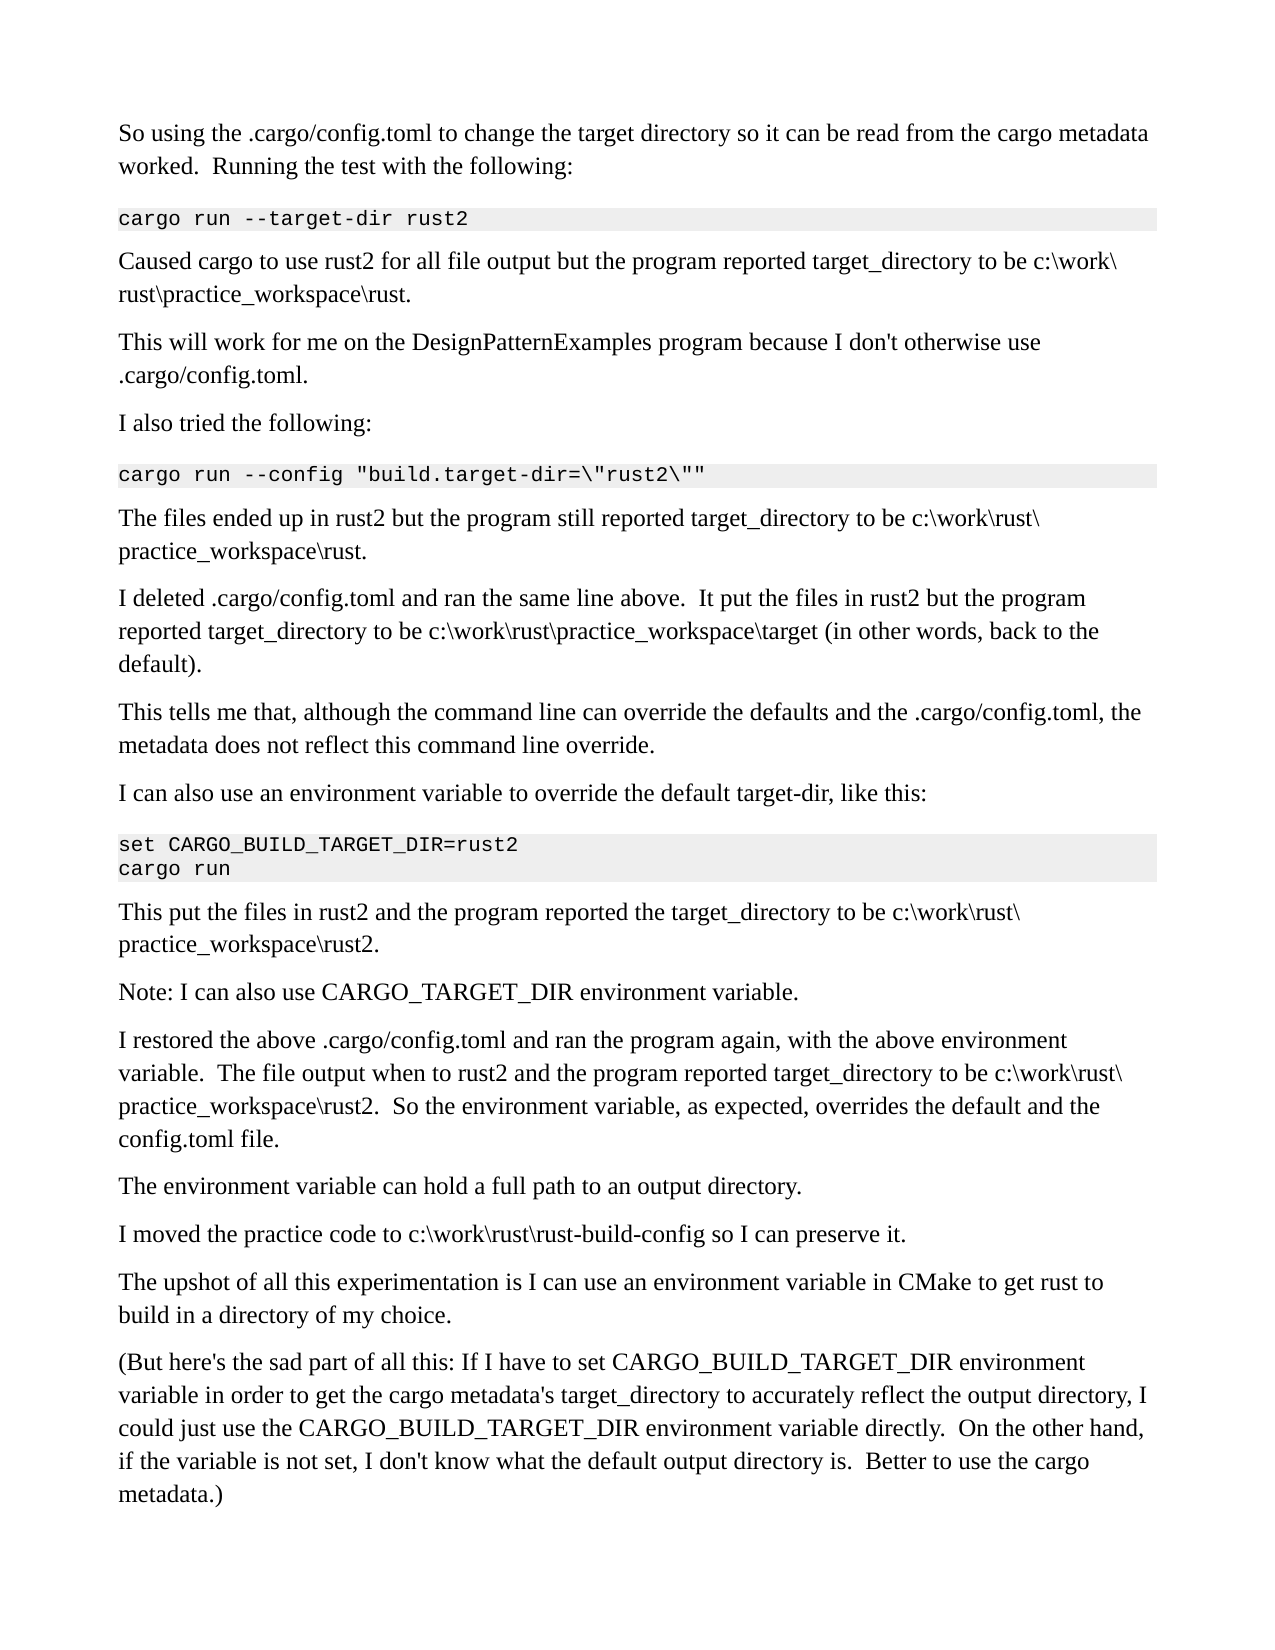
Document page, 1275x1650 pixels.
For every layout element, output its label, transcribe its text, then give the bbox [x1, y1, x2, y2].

text This tells me that, although the command line can override the defaults and the .cargo/config.toml, the metadata does not reflect this command line override. [118, 697, 1157, 759]
text The upshot of all this experimentation is I can use an environment variable in CMake to get rust to build in a directory of my choice. [118, 1267, 1157, 1328]
text This put the files in rust2 and the program reported the target_directory to be c:\work\rust\practice_workspace\rust2. [118, 897, 1157, 958]
text cargo run --config "build.target-dir=\"rust2\"" [118, 464, 1157, 488]
text I moved the practice code to c:\work\rust\rust-build-config so I can preserve it. [118, 1219, 1157, 1248]
text The files ended up in rust2 but the program still reported target_directory to be c:\work\rust\practice_workspace\rust. [118, 503, 1157, 564]
text This will work for me on the DesignPatternExamples program because I don't otherwise use .cargo/config.toml. [118, 327, 1157, 389]
text Caused cargo to use rust2 for all file output but the program reported target_directory to be c:\work\rust\practice_workspace\rust. [118, 246, 1157, 308]
text Note: I can also use CARGO_TARGET_DIR environment variable. [118, 977, 1157, 1006]
text (But here's the sad part of all this: If I have to set CARGO_BUILD_TARGET_DIR environment variable in order to get the cargo metadata's target_directory to accurately reflect the output directory, I could just use the CARGO_BUILD_TARGET_DIR environment variable directly. On the other hand, if the variable is not set, I don't know what the default output directory is. Better to use the cargo metadata.) [118, 1347, 1157, 1508]
text I deleted .cargo/config.toml and ran the same line above. It put the files in rust2 but the program reported target_directory to be c:\work\rust\practice_workspace\target (in other words, back to the default). [118, 583, 1157, 678]
text cargo run [118, 858, 1157, 882]
text So using the .cargo/config.toml to change the target directory so it can be read from the cargo metadata worked. Running the test with the following: [118, 118, 1157, 180]
text cargo run --target-dir rust2 [118, 208, 1157, 231]
text I restored the above .cargo/config.toml and ran the program again, with the above environment variable. The file output when to rust2 and the program reported target_directory to be c:\work\rust\practice_workspace\rust2. So the environment variable, as expected, overrides the default and the config.toml file. [118, 1025, 1157, 1153]
text set CARGO_BUILD_TARGET_DIR=rust2 [118, 834, 1157, 858]
text I also tried the following: [118, 408, 1157, 436]
text I can also use an environment variable to override the default target-dir, like this: [118, 778, 1157, 806]
text The environment variable can hold a full path to an output directory. [118, 1171, 1157, 1200]
